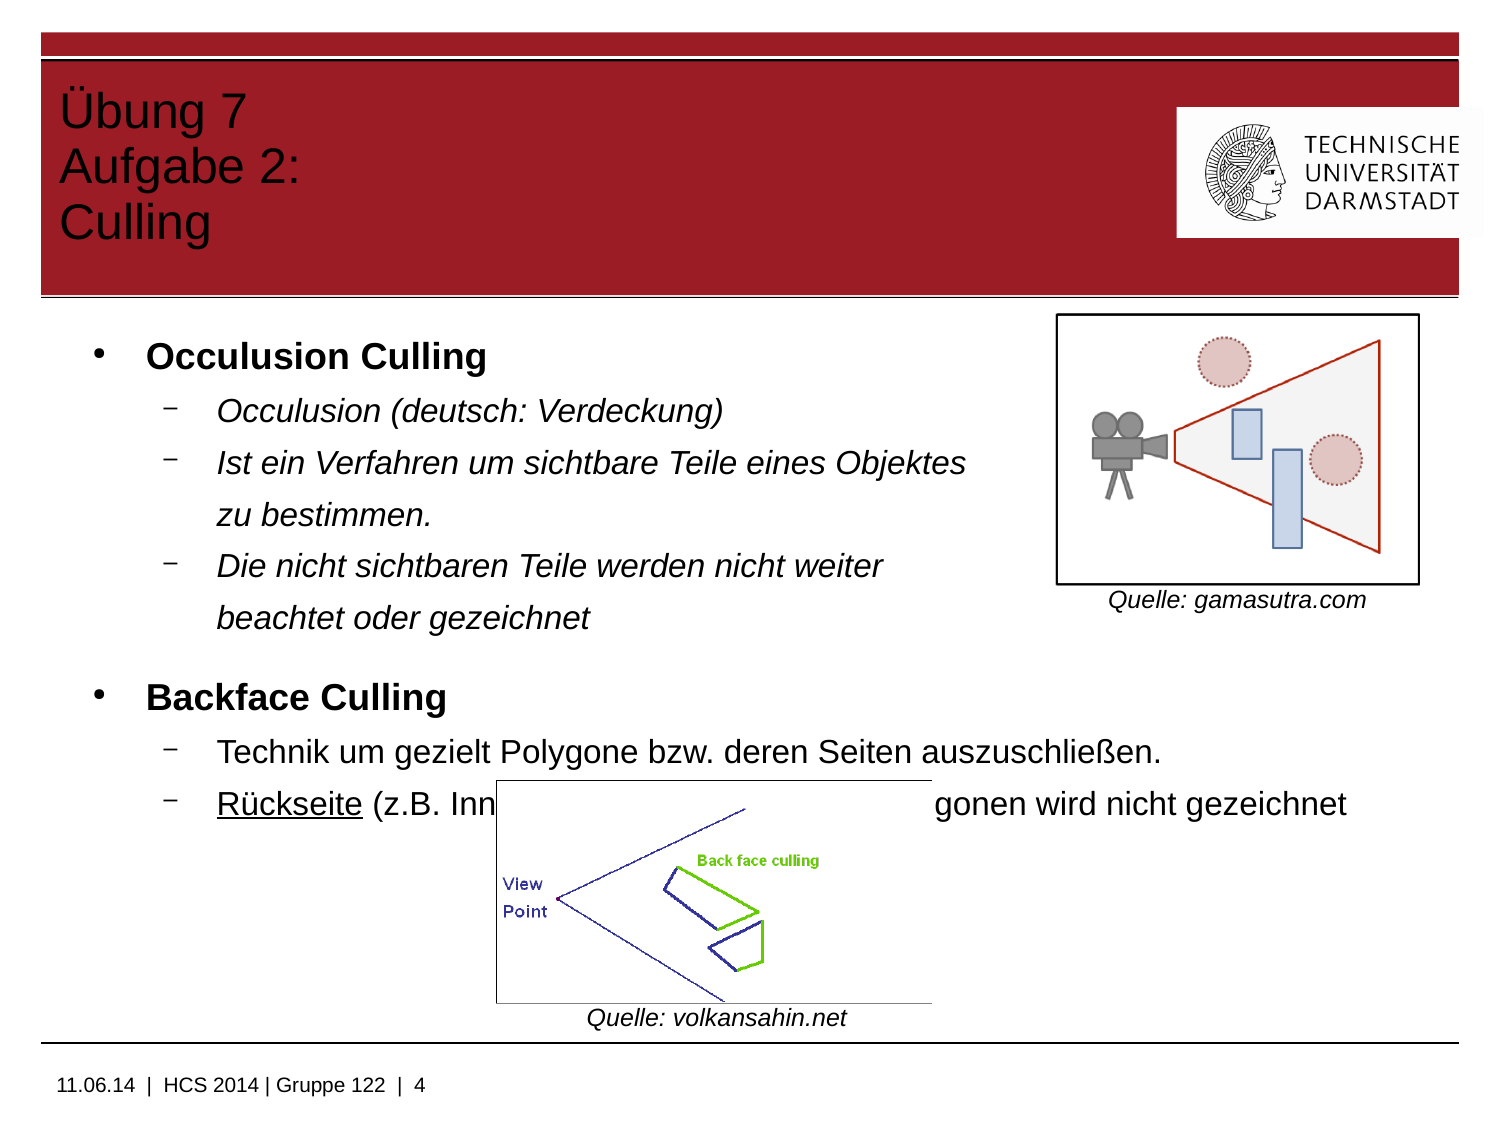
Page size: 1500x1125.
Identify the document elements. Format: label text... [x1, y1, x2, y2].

title Übung 7 Aufgabe 2: Culling [59, 82, 1150, 251]
picture [1176, 107, 1484, 238]
text_box Quelle: volkansahin.net [571, 996, 863, 1040]
list Occulusion Culling Occulusion (deutsch: Verdeckung) Ist ein Verfahren um sichtbare Teile eines Objektes zu bestimmen. Die nicht sichtbaren Teile werden nicht weiter beachtet oder gezeichnet Backface Culling Technik um gezielt Polygone bzw. deren Seiten auszuschließen. Rückseite (z.B. Innenraum einer Kugel) von Polygonen wird nicht gezeichnet [75, 318, 1395, 972]
text_box Quelle: gamasutra.com [1093, 578, 1382, 622]
picture [496, 780, 934, 1004]
picture [1051, 307, 1424, 589]
